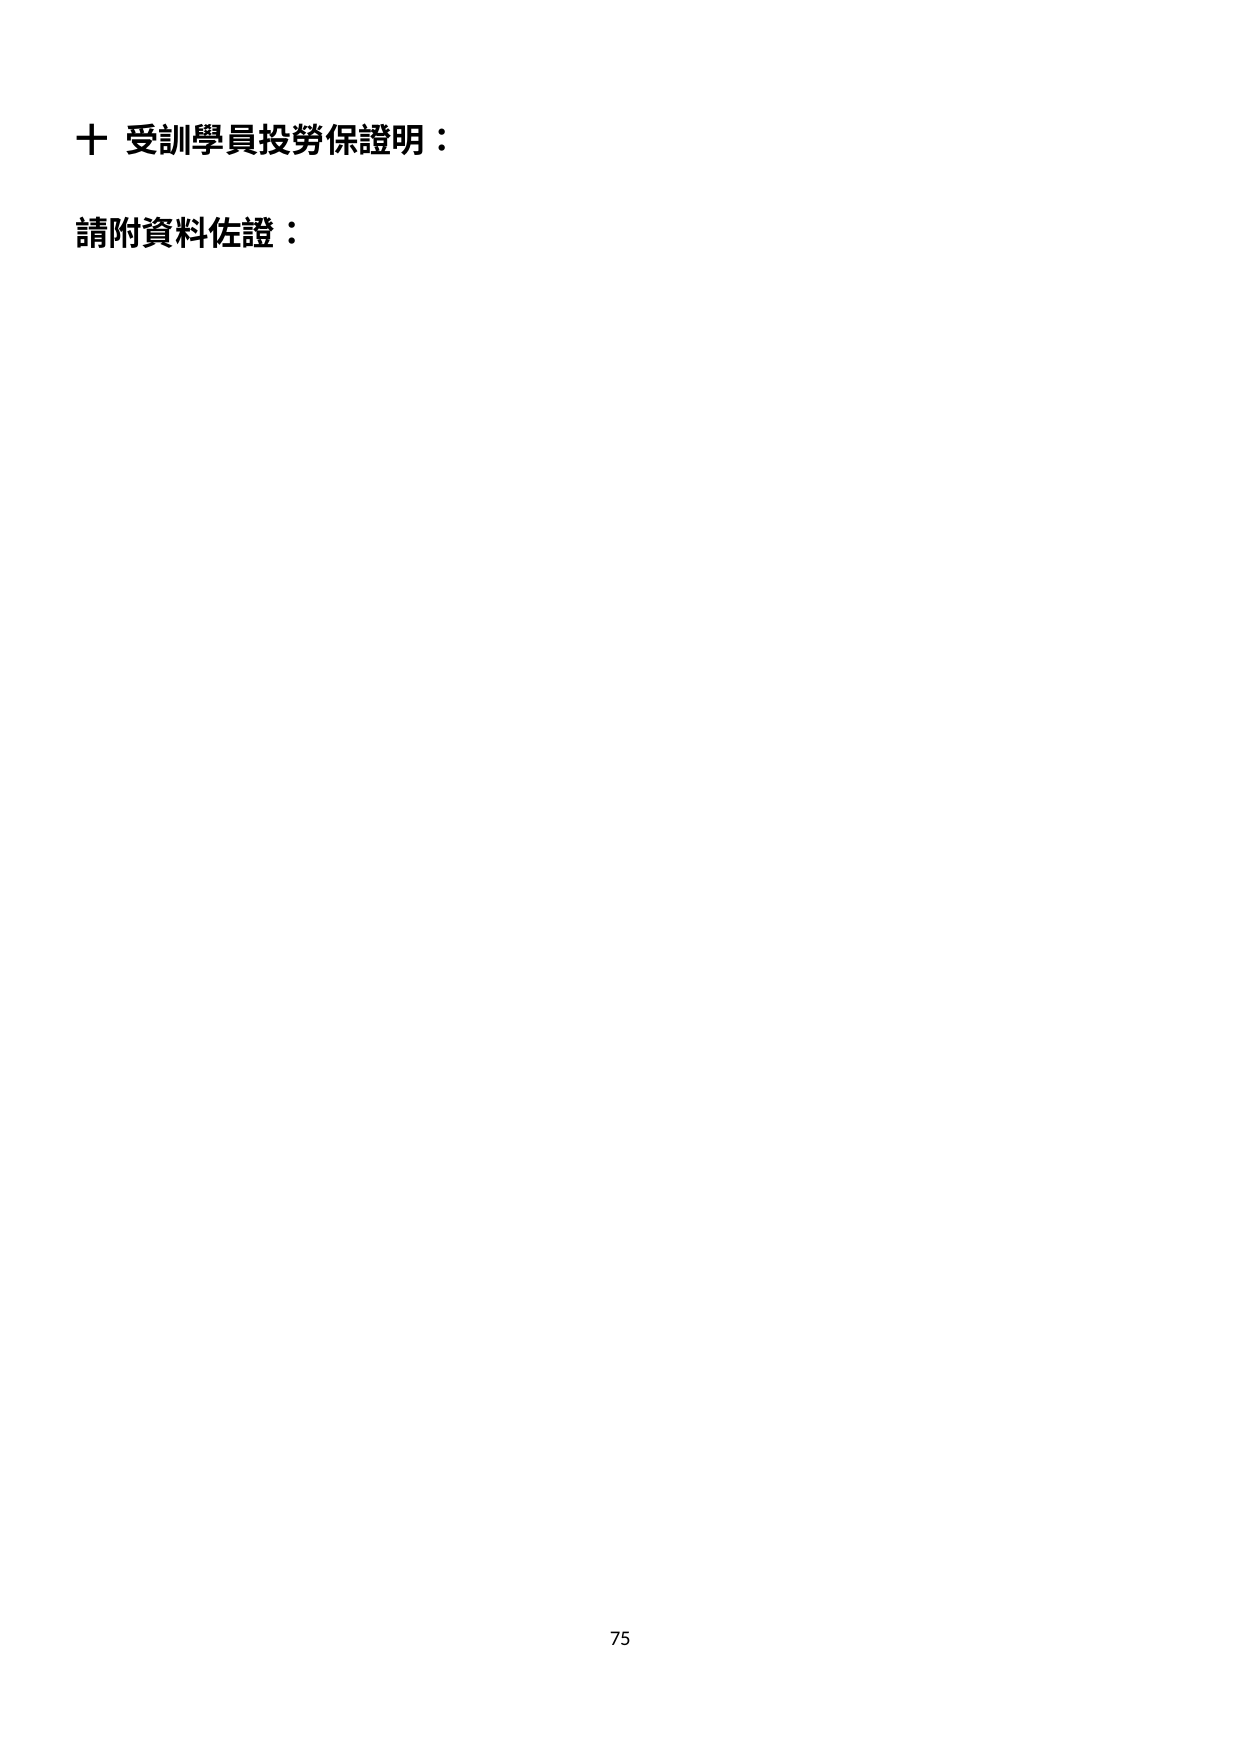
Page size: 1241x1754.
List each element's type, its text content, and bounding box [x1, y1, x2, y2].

list 受訓學員投勞保證明： [75, 100, 1165, 175]
text 請附資料佐證： [75, 194, 1165, 269]
